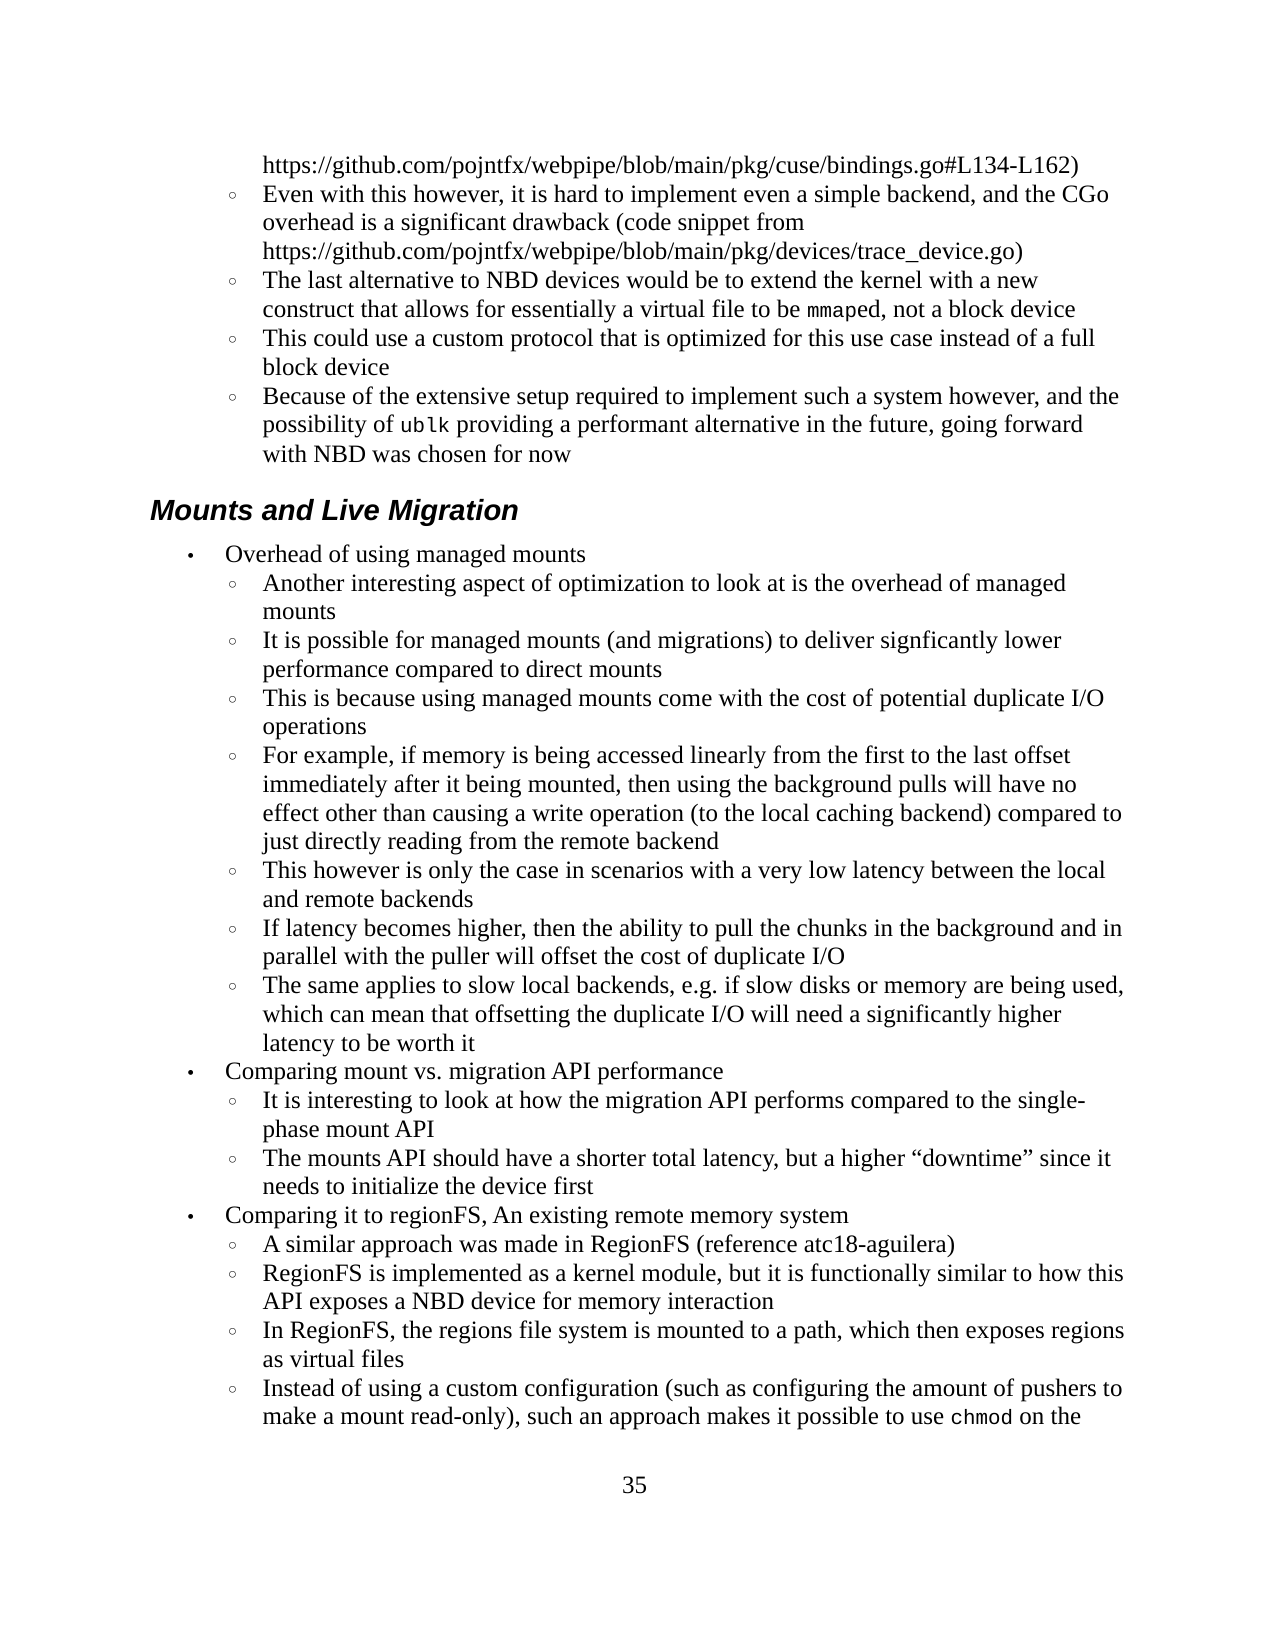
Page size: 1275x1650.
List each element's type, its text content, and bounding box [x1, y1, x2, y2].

list The same applies to slow local backends, e.g. if slow disks or memory are being used, which can mean that offsetting the duplicate I/O will need a significantly higher latency to be worth it [225, 970, 1125, 1056]
list Because of the extensive setup required to implement such a system however, and the possibility of ublk providing a performant alternative in the future, going forward with NBD was chosen for now [225, 381, 1125, 468]
list Another interesting aspect of optimization to look at is the overhead of managed mounts [225, 568, 1125, 625]
list The mounts API should have a shorter total latency, but a higher “downtime” since it needs to initialize the device first [225, 1143, 1125, 1200]
list A similar approach was made in RegionFS (reference atc18-aguilera) [225, 1229, 1125, 1258]
list This could use a custom protocol that is optimized for this use case instead of a full block device [225, 323, 1125, 381]
list This however is only the case in scenarios with a very low latency between the local and remote backends [225, 855, 1125, 913]
list Instead of using a custom configuration (such as configuring the amount of pushers to make a mount read-only), such an approach makes it possible to use chmod on the [225, 1373, 1125, 1431]
list RegionFS is implemented as a kernel module, but it is functionally similar to how this API exposes a NBD device for memory interaction [225, 1258, 1125, 1315]
list Even with this however, it is hard to implement even a simple backend, and the CGo overhead is a significant drawback (code snippet from https://github.com/pojntfx/webpipe/blob/main/pkg/devices/trace_device.go) [225, 179, 1125, 265]
list Comparing it to regionFS, An existing remote memory system [187, 1200, 1125, 1229]
list Overhead of using managed mounts [187, 539, 1125, 568]
list https://github.com/pojntfx/webpipe/blob/main/pkg/cuse/bindings.go#L134-L162) [225, 150, 1125, 179]
list It is interesting to look at how the migration API performs compared to the single-phase mount API [225, 1085, 1125, 1143]
list It is possible for managed mounts (and migrations) to deliver signficantly lower performance compared to direct mounts [225, 625, 1125, 683]
subtitle Mounts and Live Migration [150, 493, 1125, 526]
list In RegionFS, the regions file system is mounted to a path, which then exposes regions as virtual files [225, 1315, 1125, 1373]
list Comparing mount vs. migration API performance [187, 1056, 1125, 1085]
list If latency becomes higher, then the ability to pull the chunks in the background and in parallel with the puller will offset the cost of duplicate I/O [225, 913, 1125, 970]
list For example, if memory is being accessed linearly from the first to the last offset immediately after it being mounted, then using the background pulls will have no effect other than causing a write operation (to the local caching backend) compared to just directly reading from the remote backend [225, 740, 1125, 855]
list The last alternative to NBD devices would be to extend the kernel with a new construct that allows for essentially a virtual file to be mmaped, not a block device [225, 265, 1125, 323]
list This is because using managed mounts come with the cost of potential duplicate I/O operations [225, 683, 1125, 740]
